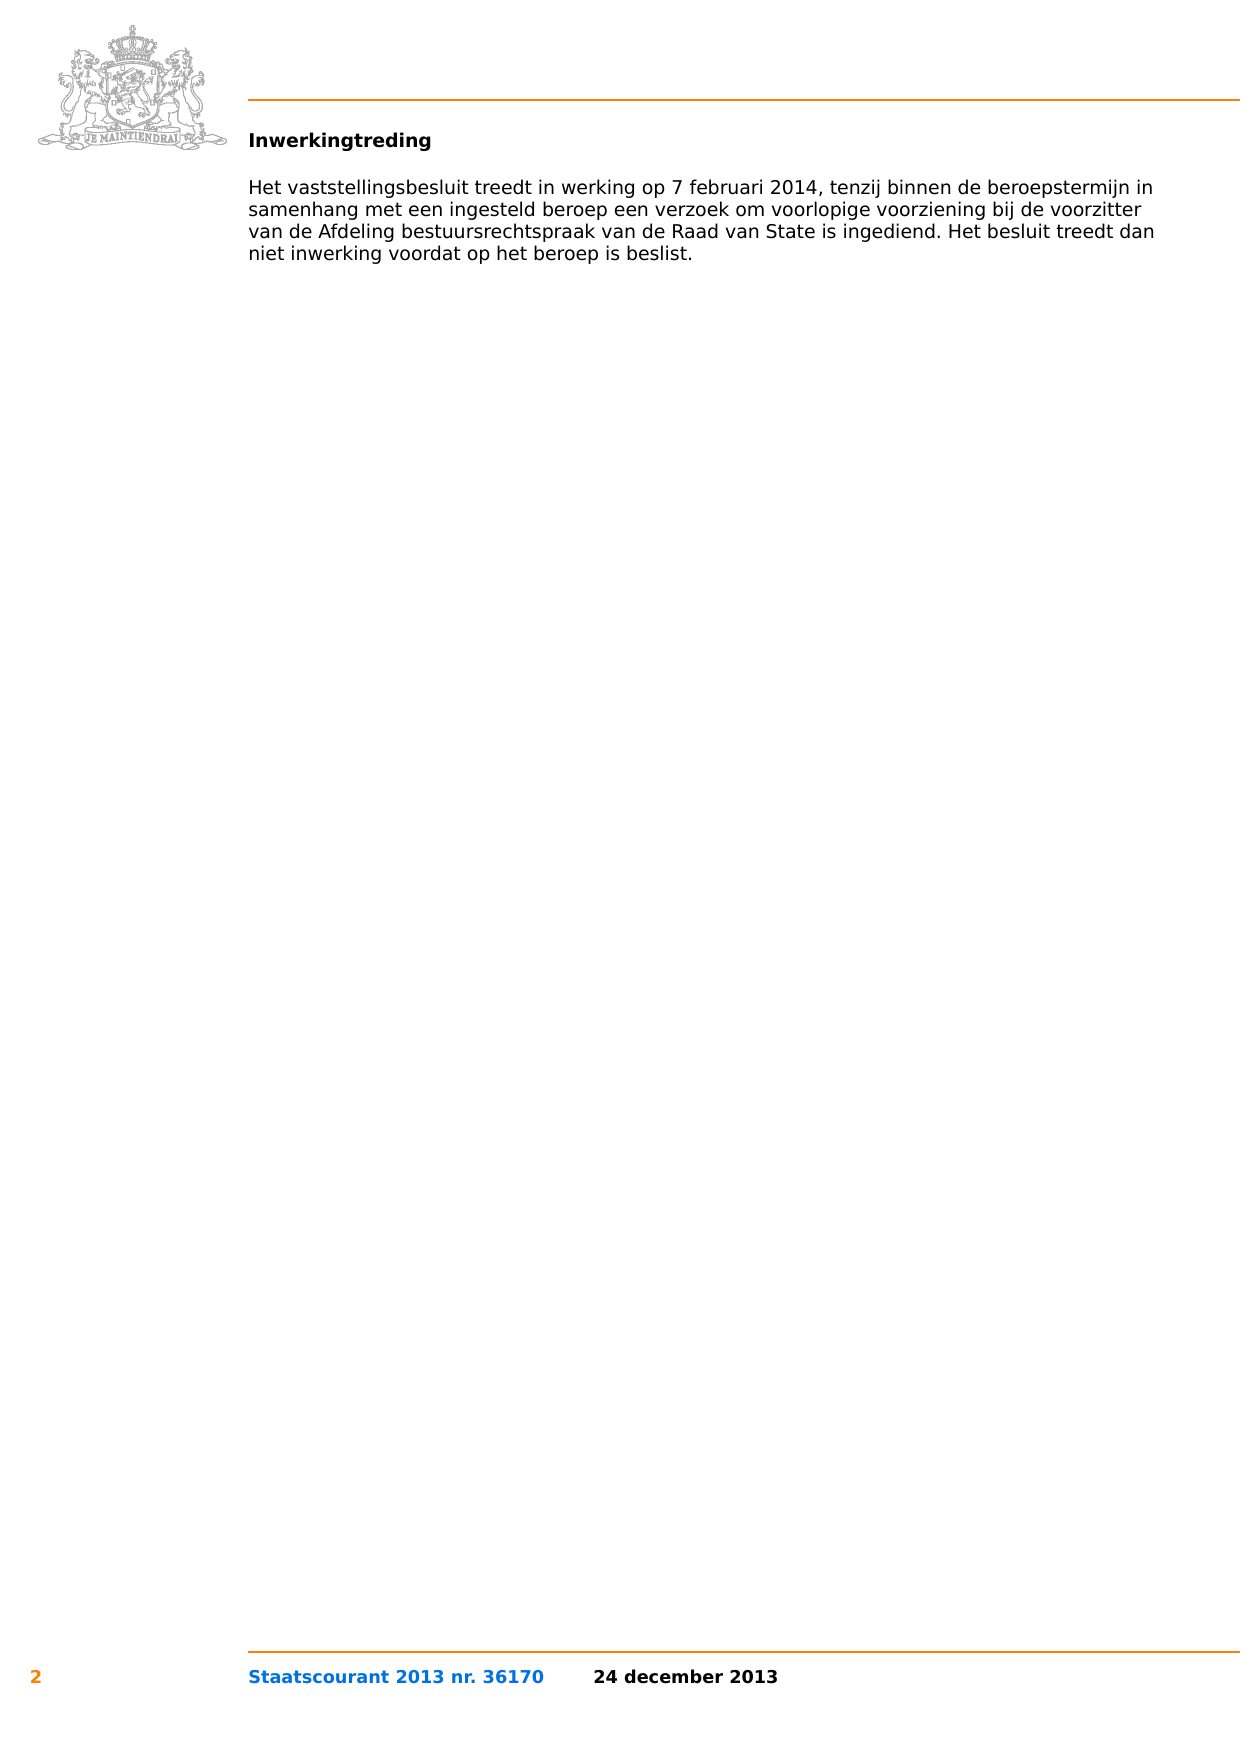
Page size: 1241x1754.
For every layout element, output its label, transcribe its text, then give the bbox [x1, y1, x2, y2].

text Het vaststellingsbesluit treedt in werking op 7 februari 2014, tenzij binnen de beroepstermijn in samenhang met een ingesteld beroep een verzoek om voorlopige voorziening bij de voorzitter van de Afdeling bestuursrechtspraak van de Raad van State is ingediend. Het besluit treedt dan niet inwerking voordat op het beroep is beslist. [248, 177, 1163, 265]
subtitle Inwerkingtreding [248, 130, 1163, 152]
picture [38, 25, 227, 150]
